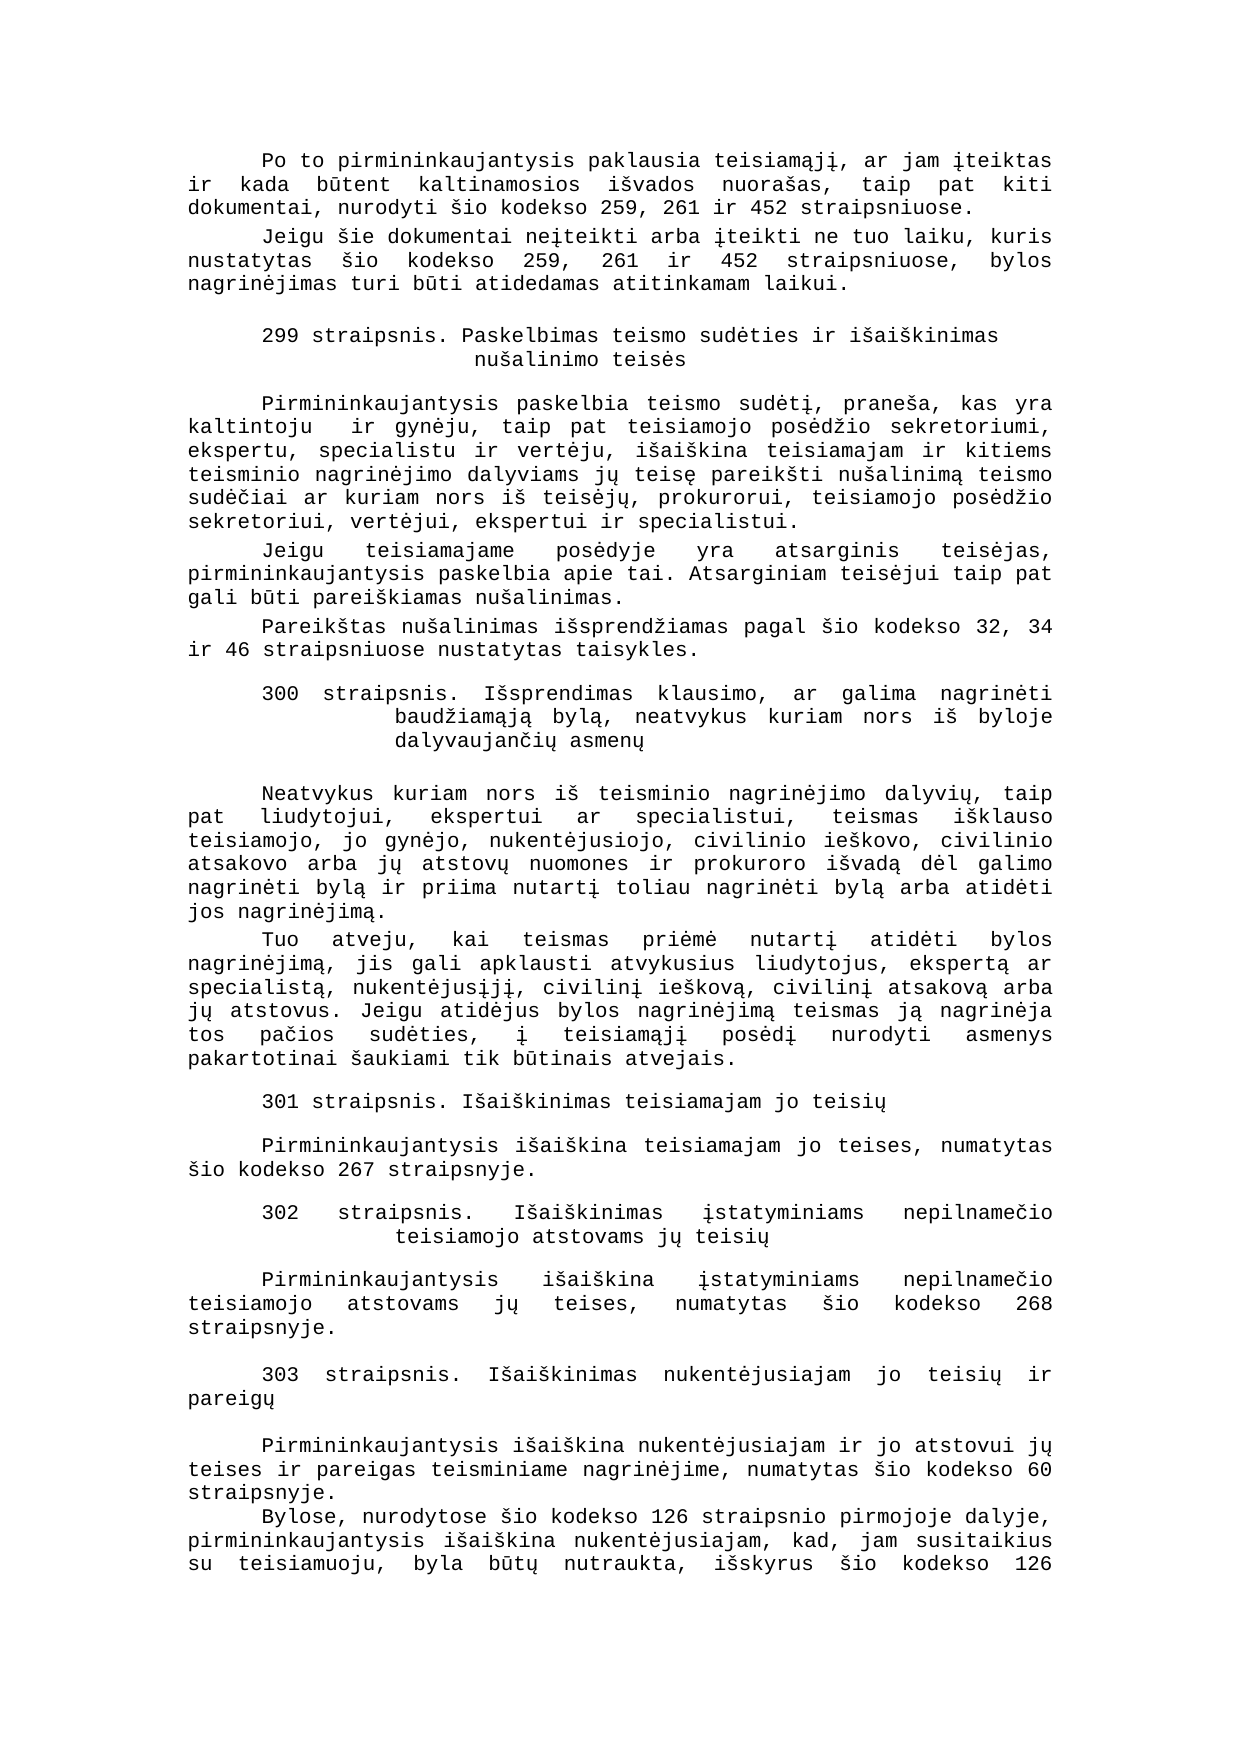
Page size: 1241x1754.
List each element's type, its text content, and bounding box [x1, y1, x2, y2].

text 303 straipsnis. Išaiškinimas nukentėjusiajam jo teisių ir pareigų [187, 1364, 1053, 1411]
text Jeigu šie dokumentai neįteikti arba įteikti ne tuo laiku, kuris nustatytas šio kodekso 259, 261 ir 452 straipsniuose, bylos nagrinėjimas turi būti atidedamas atitinkamam laikui. [187, 226, 1053, 297]
text Pirmininkaujantysis išaiškina teisiamajam jo teises, numatytas šio kodekso 267 straipsnyje. [187, 1135, 1053, 1182]
text Pareikštas nušalinimas išsprendžiamas pagal šio kodekso 32, 34 ir 46 straipsniuose nustatytas taisykles. [187, 616, 1053, 663]
text 300 straipsnis. Išsprendimas klausimo, ar galima nagrinėti baudžiamąją bylą, neatvykus kuriam nors iš byloje dalyvaujančių asmenų [261, 683, 1053, 754]
text nušalinimo teisės [187, 349, 1053, 373]
text 299 straipsnis. Paskelbimas teismo sudėties ir išaiškinimas [187, 326, 1053, 349]
text Pirmininkaujantysis išaiškina įstatyminiams nepilnamečio teisiamojo atstovams jų teises, numatytas šio kodekso 268 straipsnyje. [187, 1269, 1053, 1340]
text Jeigu teisiamajame posėdyje yra atsarginis teisėjas, pirmininkaujantysis paskelbia apie tai. Atsarginiam teisėjui taip pat gali būti pareiškiamas nušalinimas. [187, 540, 1053, 611]
text Pirmininkaujantysis išaiškina nukentėjusiajam ir jo atstovui jų teises ir pareigas teisminiame nagrinėjime, numatytas šio kodekso 60 straipsnyje. [187, 1435, 1053, 1506]
text Bylose, nurodytose šio kodekso 126 straipsnio pirmojoje dalyje, pirmininkaujantysis išaiškina nukentėjusiajam, kad, jam susitaikius su teisiamuoju, byla būtų nutraukta, išskyrus šio kodekso 126 [187, 1506, 1053, 1577]
text Pirmininkaujantysis paskelbia teismo sudėtį, praneša, kas yra kaltintoju ir gynėju, taip pat teisiamojo posėdžio sekretoriumi, ekspertu, specialistu ir vertėju, išaiškina teisiamajam ir kitiems teisminio nagrinėjimo dalyviams jų teisę pareikšti nušalinimą teismo sudėčiai ar kuriam nors iš teisėjų, prokurorui, teisiamojo posėdžio sekretoriui, vertėjui, ekspertui ir specialistui. [187, 393, 1053, 535]
text Neatvykus kuriam nors iš teisminio nagrinėjimo dalyvių, taip pat liudytojui, ekspertui ar specialistui, teismas išklauso teisiamojo, jo gynėjo, nukentėjusiojo, civilinio ieškovo, civilinio atsakovo arba jų atstovų nuomones ir prokuroro išvadą dėl galimo nagrinėti bylą ir priima nutartį toliau nagrinėti bylą arba atidėti jos nagrinėjimą. [187, 782, 1053, 924]
text 302 straipsnis. Išaiškinimas įstatyminiams nepilnamečio teisiamojo atstovams jų teisių [261, 1202, 1053, 1249]
text Po to pirmininkaujantysis paklausia teisiamąjį, ar jam įteiktas ir kada būtent kaltinamosios išvados nuorašas, taip pat kiti dokumentai, nurodyti šio kodekso 259, 261 ir 452 straipsniuose. [187, 150, 1053, 221]
text Tuo atveju, kai teismas priėmė nutartį atidėti bylos nagrinėjimą, jis gali apklausti atvykusius liudytojus, ekspertą ar specialistą, nukentėjusįjį, civilinį ieškovą, civilinį atsakovą arba jų atstovus. Jeigu atidėjus bylos nagrinėjimą teismas ją nagrinėja tos pačios sudėties, į teisiamąjį posėdį nurodyti asmenys pakartotinai šaukiami tik būtinais atvejais. [187, 929, 1053, 1071]
text 301 straipsnis. Išaiškinimas teisiamajam jo teisių [187, 1091, 1053, 1115]
